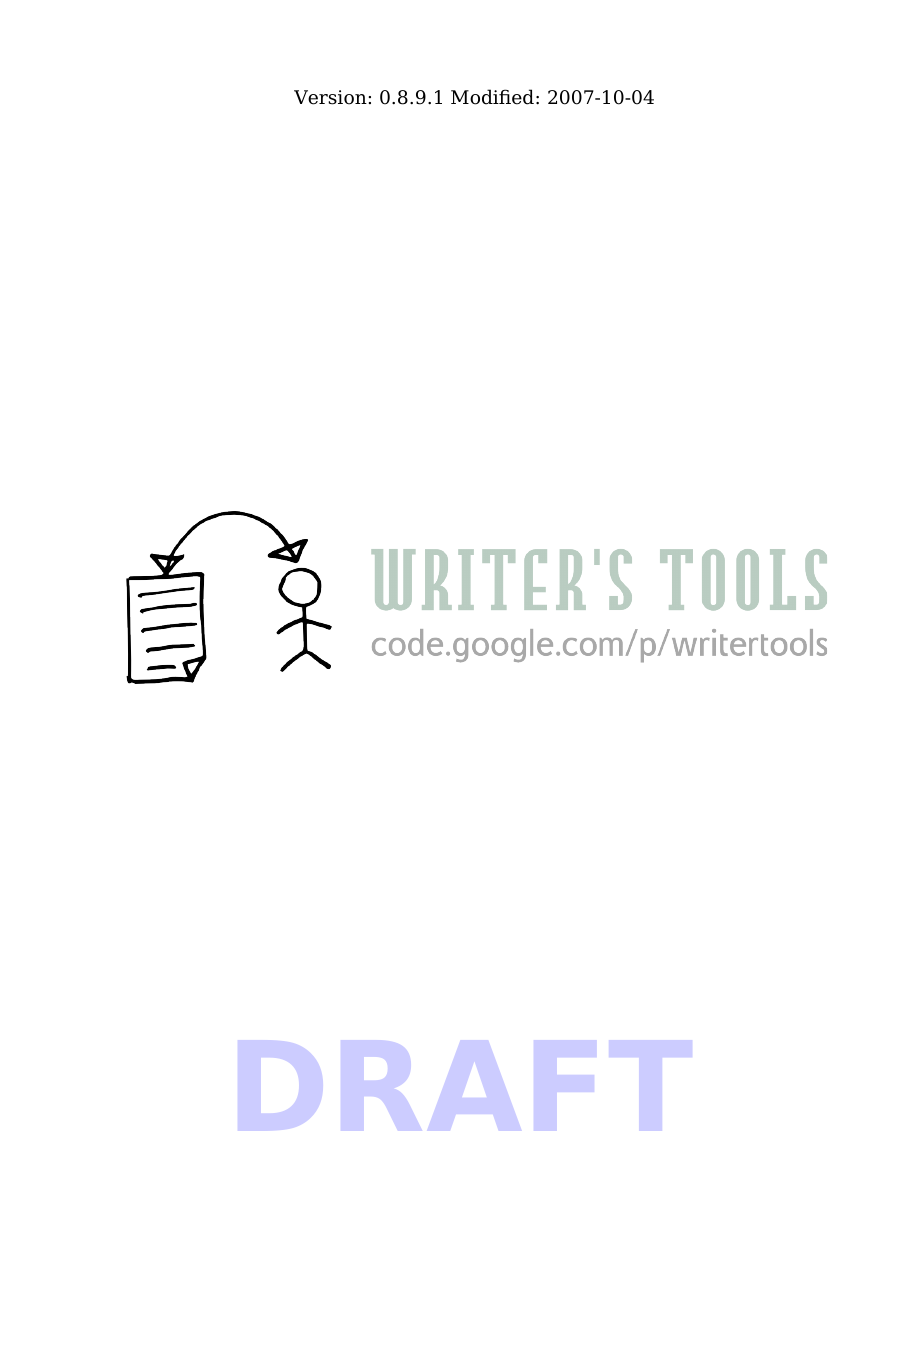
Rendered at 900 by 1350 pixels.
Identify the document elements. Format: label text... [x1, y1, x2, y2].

text DRAFT [226, 1016, 700, 1161]
picture [126, 511, 828, 684]
list Version: 0.8.9.1 Modified: 2007-10-04 [124, 87, 825, 109]
